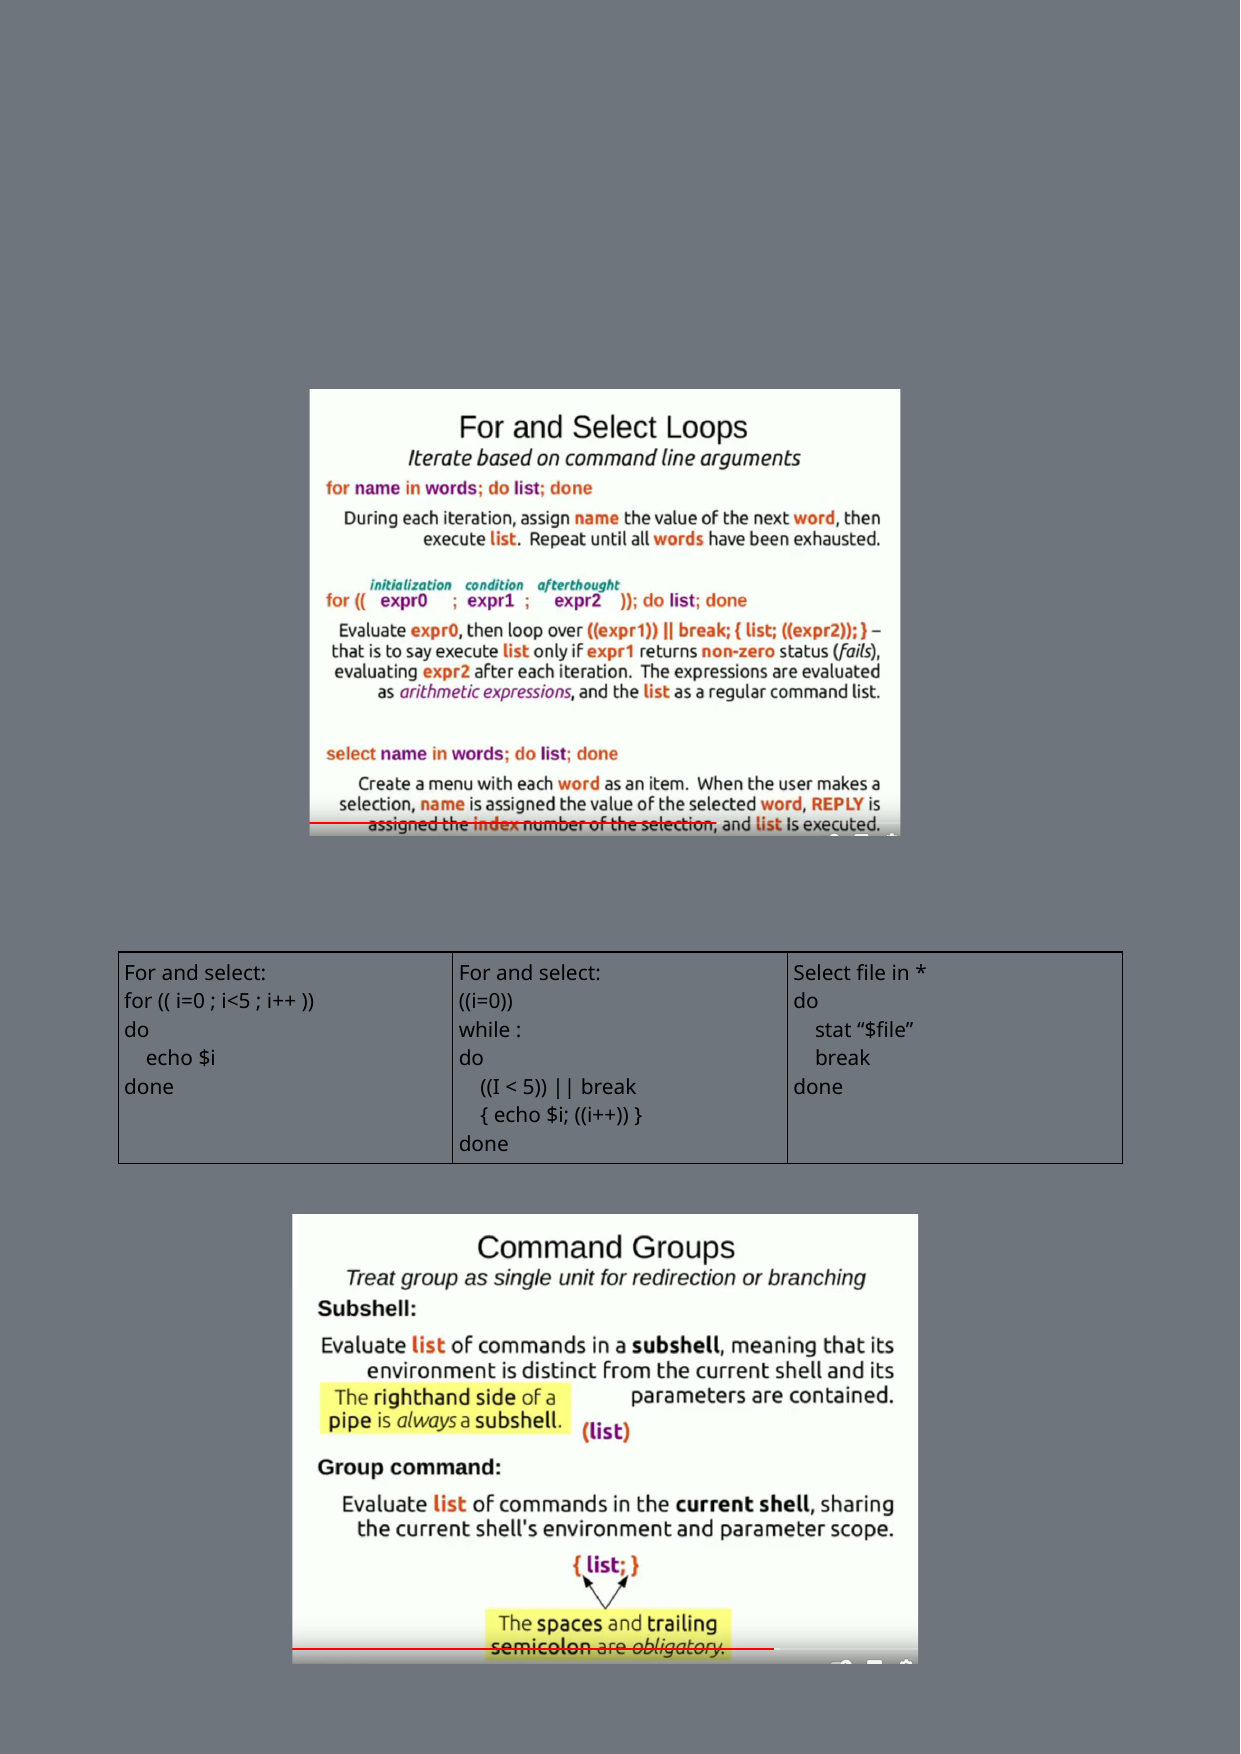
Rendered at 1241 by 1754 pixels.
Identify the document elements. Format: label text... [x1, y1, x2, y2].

table_header Select file in * do stat “$file” break done [788, 953, 1122, 1163]
picture [309, 389, 901, 836]
table_header For and select: for (( i=0 ; i<5 ; i++ )) do echo $i done [119, 953, 452, 1163]
table_header For and select: ((i=0)) while : do ((I < 5)) || break { echo $i; ((i++)) } done [453, 953, 787, 1163]
picture [292, 1214, 919, 1664]
